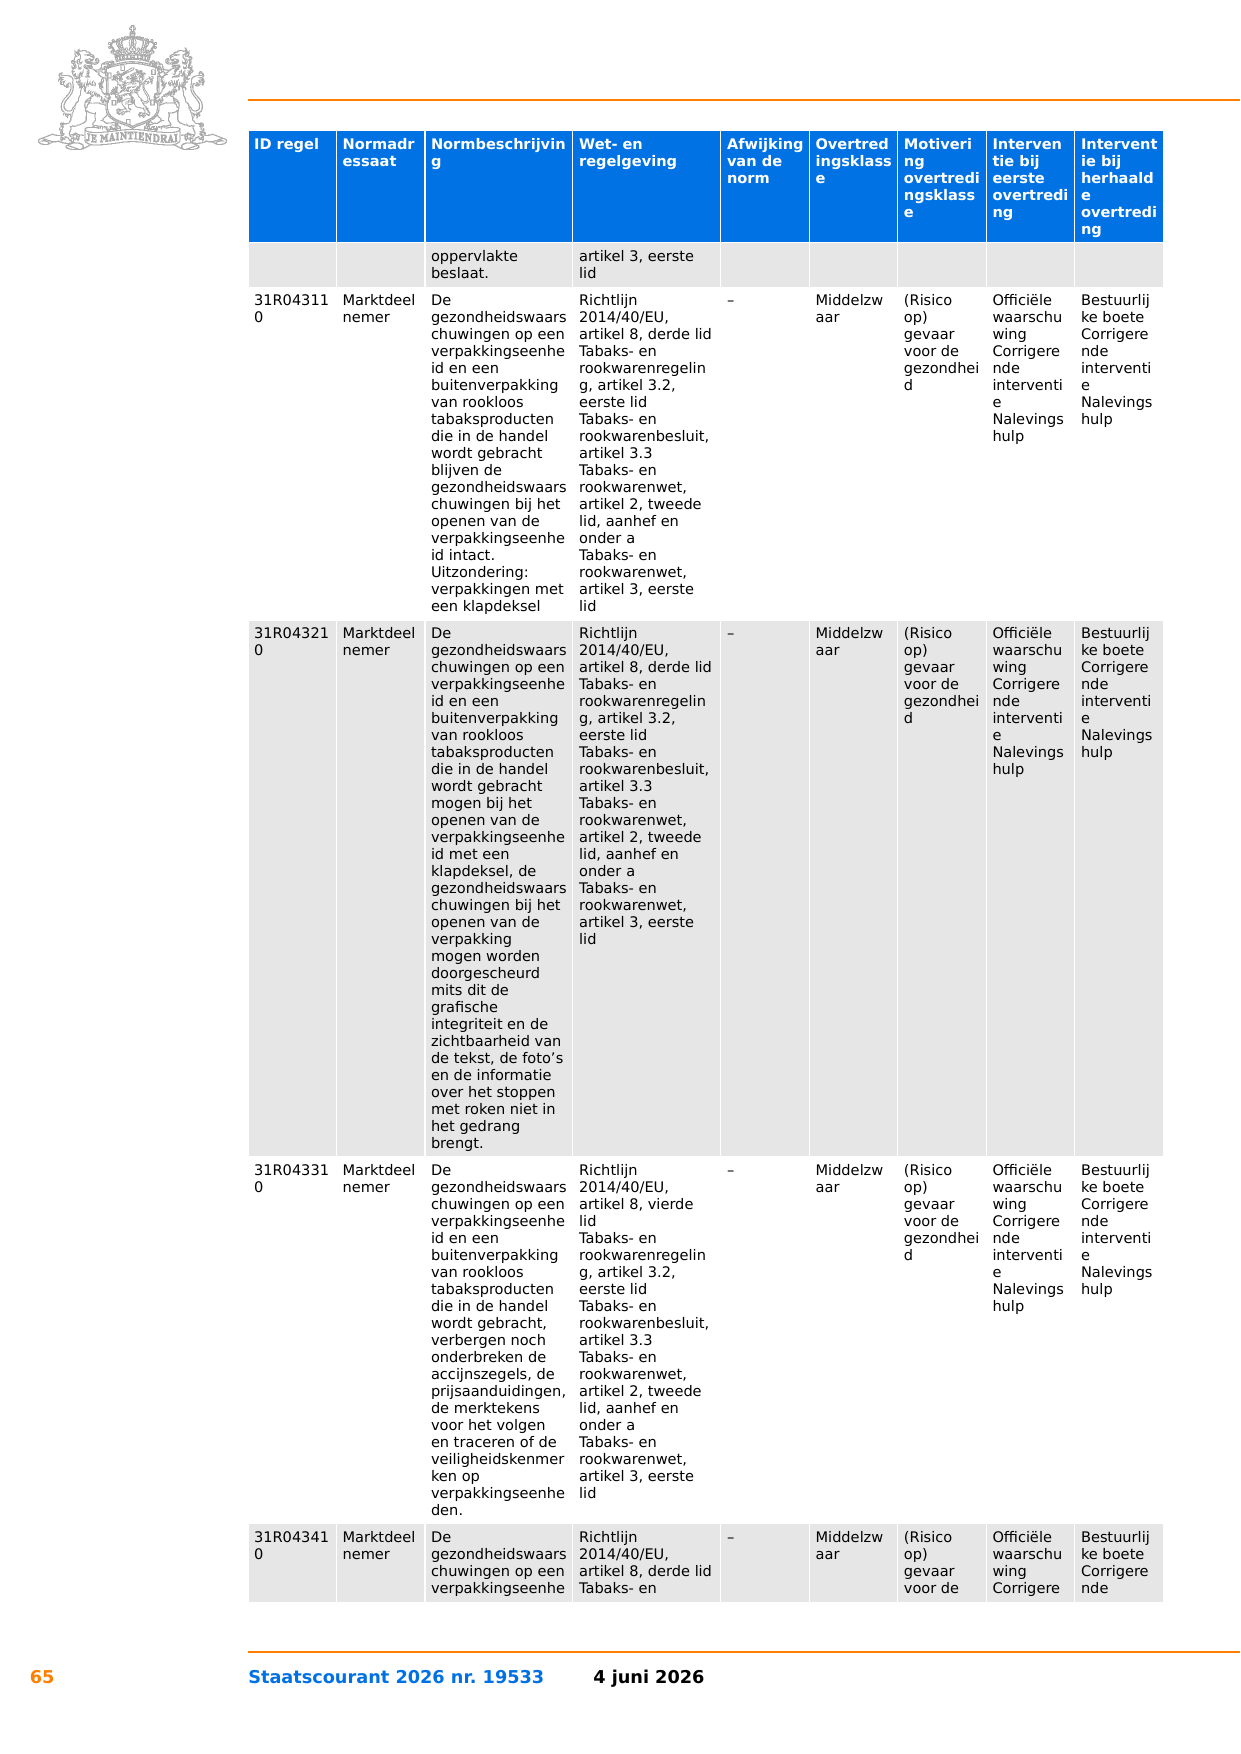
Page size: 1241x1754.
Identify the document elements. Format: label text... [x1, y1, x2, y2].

table_header Wet- en regelgeving [573, 131, 720, 242]
table_cell (Risico op) gevaar voor de gezondheid [898, 288, 986, 619]
table_cell Marktdeelnemer [337, 1524, 424, 1602]
table_cell (Risico op) gevaar voor de gezondheid [898, 621, 986, 1156]
table_cell Officiële waarschuwing Corrigere [987, 1524, 1074, 1602]
table_cell Officiële waarschuwing Corrigerende interventie Nalevingshulp [987, 1158, 1074, 1523]
table_cell – [721, 1524, 809, 1602]
table_cell Richtlijn 2014/40/EU, artikel 8, derde lid Tabaks- en rookwarenregeling, artikel 3.2, eerste lid Tabaks- en rookwarenbesluit, artikel 3.3 Tabaks- en rookwarenwet, artikel 2, tweede lid, aanhef en onder a Tabaks- en rookwarenwet, artikel 3, eerste lid [573, 621, 720, 1156]
table_cell [898, 243, 986, 287]
table_cell Middelzwaar [810, 621, 897, 1156]
table_cell Richtlijn 2014/40/EU, artikel 8, vierde lid Tabaks- en rookwarenregeling, artikel 3.2, eerste lid Tabaks- en rookwarenbesluit, artikel 3.3 Tabaks- en rookwarenwet, artikel 2, tweede lid, aanhef en onder a Tabaks- en rookwarenwet, artikel 3, eerste lid [573, 1158, 720, 1523]
table_cell (Risico op) gevaar voor de [898, 1524, 986, 1602]
table_header ID regel [249, 131, 336, 242]
table_cell De gezondheidswaarschuwingen op een verpakkingseenheid en een buitenverpakking van rookloos tabaksproducten die in de handel wordt gebracht mogen bij het openen van de verpakkingseenheid met een klapdeksel, de gezondheidswaarschuwingen bij het openen van de verpakking mogen worden doorgescheurd mits dit de grafische integriteit en de zichtbaarheid van de tekst, de foto’s en de informatie over het stoppen met roken niet in het gedrang brengt. [426, 621, 572, 1156]
table_header Afwijking van de norm [721, 131, 809, 242]
table_header Interventie bij eerste overtreding [987, 131, 1074, 242]
picture [38, 25, 227, 150]
table_cell Middelzwaar [810, 288, 897, 619]
table_cell artikel 3, eerste lid [573, 243, 720, 287]
table_header Overtredingsklasse [810, 131, 897, 242]
table_cell Bestuurlijke boete Corrigerende [1075, 1524, 1163, 1602]
table_cell Marktdeelnemer [337, 288, 424, 619]
table_cell – [721, 621, 809, 1156]
table_cell De gezondheidswaarschuwingen op een verpakkingseenheid en een buitenverpakking van rookloos tabaksproducten die in de handel wordt gebracht, verbergen noch onderbreken de accijnszegels, de prijsaanduidingen, de merktekens voor het volgen en traceren of de veiligheidskenmerken op verpakkingseenheden. [426, 1158, 572, 1523]
table_cell De gezondheidswaarschuwingen op een verpakkingseenhe [426, 1524, 572, 1602]
table_cell [987, 243, 1074, 287]
table_cell Officiële waarschuwing Corrigerende interventie Nalevingshulp [987, 621, 1074, 1156]
table_cell [721, 243, 809, 287]
table_cell (Risico op) gevaar voor de gezondheid [898, 1158, 986, 1523]
table_cell Marktdeelnemer [337, 621, 424, 1156]
table_cell Bestuurlijke boete Corrigerende interventie Nalevingshulp [1075, 621, 1163, 1156]
table_cell [1075, 243, 1163, 287]
table_cell – [721, 1158, 809, 1523]
table_header Normbeschrijving [426, 131, 572, 242]
table_cell De gezondheidswaarschuwingen op een verpakkingseenheid en een buitenverpakking van rookloos tabaksproducten die in de handel wordt gebracht blijven de gezondheidswaarschuwingen bij het openen van de verpakkingseenheid intact. Uitzondering: verpakkingen met een klapdeksel [426, 288, 572, 619]
table_cell Marktdeelnemer [337, 1158, 424, 1523]
table_cell 31R043410 [249, 1524, 336, 1602]
table_cell [249, 243, 336, 287]
table_cell Bestuurlijke boete Corrigerende interventie Nalevingshulp [1075, 288, 1163, 619]
table_cell [810, 243, 897, 287]
table_header Interventie bij herhaalde overtreding [1075, 131, 1163, 242]
table_cell Bestuurlijke boete Corrigerende interventie Nalevingshulp [1075, 1158, 1163, 1523]
table_header Normadressaat [337, 131, 424, 242]
table_cell oppervlakte beslaat. [426, 243, 572, 287]
table_header Motivering overtredingsklasse [898, 131, 986, 242]
table_cell – [721, 288, 809, 619]
table_cell Richtlijn 2014/40/EU, artikel 8, derde lid Tabaks- en [573, 1524, 720, 1602]
table_cell Middelzwaar [810, 1524, 897, 1602]
table_cell 31R043110 [249, 288, 336, 619]
table_cell 31R043210 [249, 621, 336, 1156]
table_cell Middelzwaar [810, 1158, 897, 1523]
table_cell 31R043310 [249, 1158, 336, 1523]
table_cell [337, 243, 424, 287]
table_cell Richtlijn 2014/40/EU, artikel 8, derde lid Tabaks- en rookwarenregeling, artikel 3.2, eerste lid Tabaks- en rookwarenbesluit, artikel 3.3 Tabaks- en rookwarenwet, artikel 2, tweede lid, aanhef en onder a Tabaks- en rookwarenwet, artikel 3, eerste lid [573, 288, 720, 619]
table_cell Officiële waarschuwing Corrigerende interventie Nalevingshulp [987, 288, 1074, 619]
